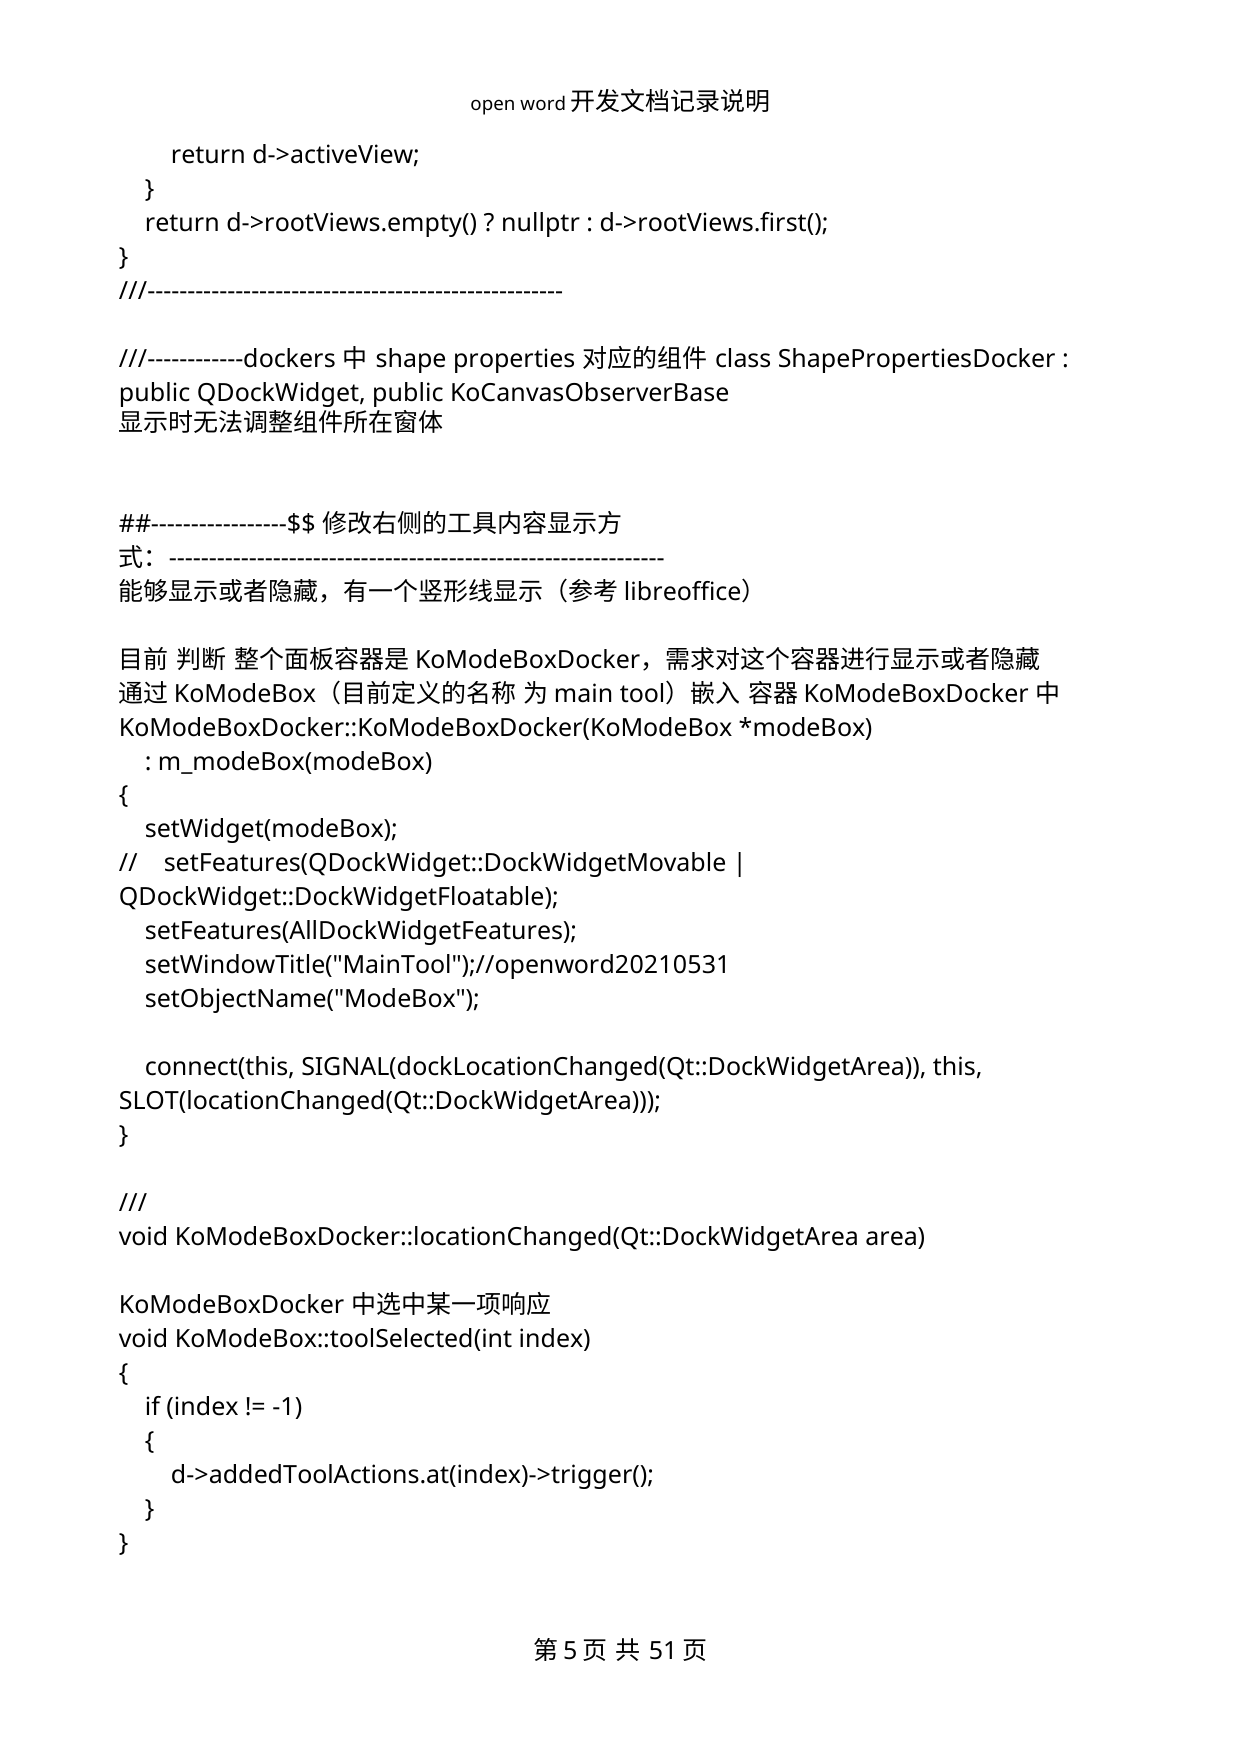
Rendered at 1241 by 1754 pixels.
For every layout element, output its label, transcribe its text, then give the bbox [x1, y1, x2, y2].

text { [119, 1423, 1121, 1457]
text ##-----------------$$ 修改右侧的工具内容显示方式：-------------------------------------------------------------- [119, 506, 1121, 574]
text setWidget(modeBox); [119, 811, 1121, 845]
text connect(this, SIGNAL(dockLocationChanged(Qt::DockWidgetArea)), this, SLOT(locationChanged(Qt::DockWidgetArea))); [119, 1049, 1121, 1117]
text 显示时无法调整组件所在窗体 [119, 409, 1121, 438]
text KoModeBoxDocker::KoModeBoxDocker(KoModeBox *modeBox) [119, 709, 1121, 743]
text return d->rootViews.empty() ? nullptr : d->rootViews.first(); [119, 205, 1121, 239]
text ///---------------------------------------------------- [119, 273, 1121, 307]
text } [119, 1117, 1121, 1151]
text } [119, 171, 1121, 205]
text setObjectName("ModeBox"); [119, 981, 1121, 1015]
text } [119, 1524, 1121, 1558]
text { [119, 1355, 1121, 1389]
text d->addedToolActions.at(index)->trigger(); [119, 1457, 1121, 1491]
text 能够显示或者隐藏，有一个竖形线显示（参考libreoffice） [119, 574, 1121, 608]
text } [119, 239, 1121, 273]
text setWindowTitle("MainTool");//openword20210531 [119, 947, 1121, 981]
text KoModeBoxDocker 中选中某一项响应 [119, 1287, 1121, 1321]
text : m_modeBox(modeBox) [119, 743, 1121, 777]
text void KoModeBoxDocker::locationChanged(Qt::DockWidgetArea area) [119, 1219, 1121, 1253]
text if (index != -1) [119, 1389, 1121, 1423]
text setFeatures(AllDockWidgetFeatures); [119, 913, 1121, 947]
text // setFeatures(QDockWidget::DockWidgetMovable | QDockWidget::DockWidgetFloatable); [119, 845, 1121, 913]
text /// [119, 1185, 1121, 1219]
text { [119, 777, 1121, 811]
text 通过KoModeBox（目前定义的名称 为main tool）嵌入 容器KoModeBoxDocker 中 [119, 676, 1121, 709]
text 目前 判断 整个面板容器是KoModeBoxDocker，需求对这个容器进行显示或者隐藏 [119, 642, 1121, 676]
text void KoModeBox::toolSelected(int index) [119, 1321, 1121, 1355]
text ///------------dockers 中 shape properties 对应的组件 class ShapePropertiesDocker : public QDockWidget, public KoCanvasObserverBase [119, 341, 1121, 409]
text } [119, 1491, 1121, 1524]
text return d->activeView; [119, 137, 1121, 171]
